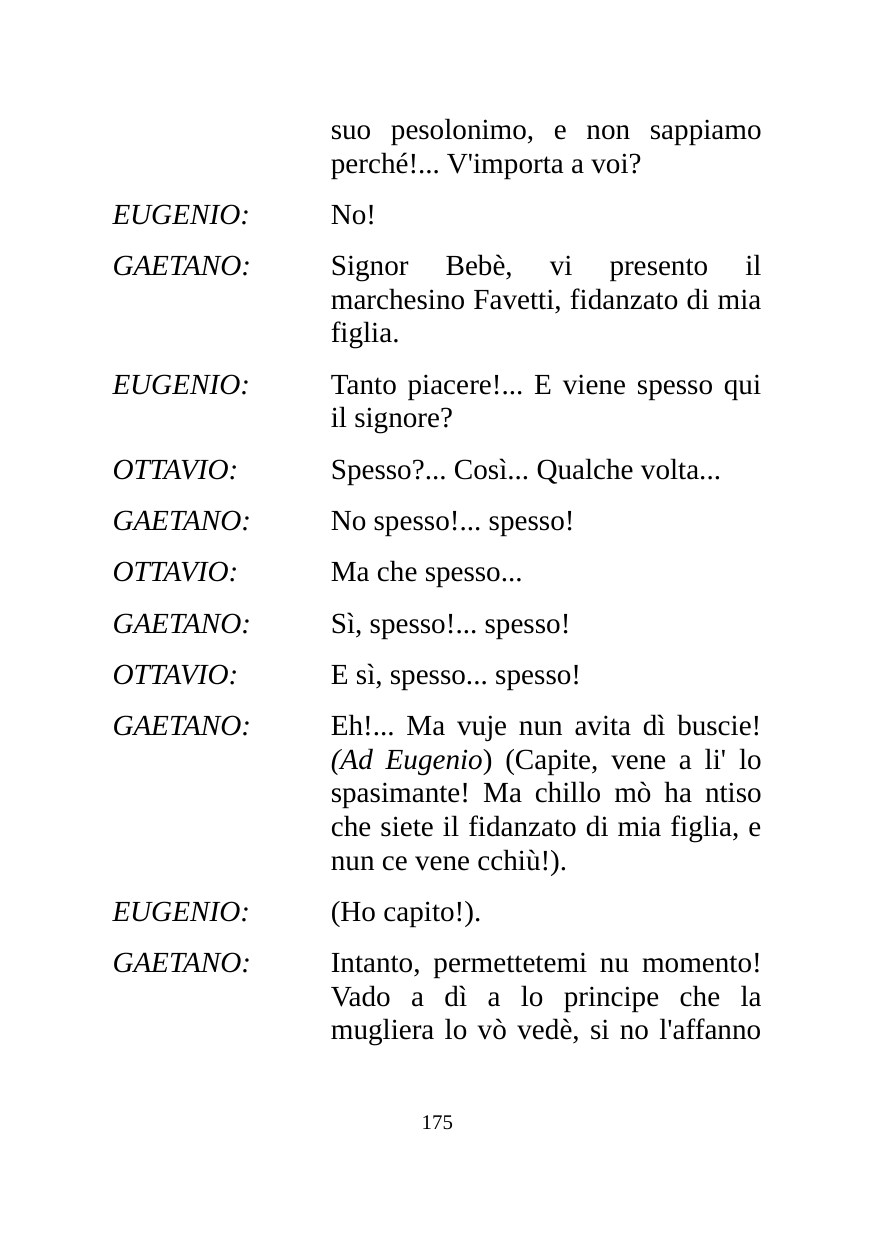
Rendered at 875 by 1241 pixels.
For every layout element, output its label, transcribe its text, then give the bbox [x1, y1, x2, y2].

table_cell Ma che spesso... [325, 549, 768, 600]
table_cell Signor Bebè, vi presento il marchesino Favetti, fidanzato di mia figlia. [325, 243, 768, 361]
table_cell E sì, spesso... spesso! [325, 651, 768, 703]
table_cell GAETANO: [106, 940, 325, 1052]
table_cell GAETANO: [106, 243, 325, 361]
table_cell Eh!... Ma vuje nun avita dì buscie! (Ad Eugenio) (Capite, vene a li' lo spasimante! Ma chillo mò ha ntiso che siete il fidanzato di mia figlia, e nun ce vene cchiù!). [325, 703, 768, 888]
table_cell Sì, spesso!... spesso! [325, 600, 768, 651]
table_cell No! [325, 191, 768, 242]
table_cell GAETANO: [106, 703, 325, 888]
table_cell EUGENIO: [106, 361, 325, 446]
table_cell GAETANO: [106, 497, 325, 548]
table_cell EUGENIO: [106, 888, 325, 939]
table_cell OTTAVIO: [106, 651, 325, 703]
table_cell No spesso!... spesso! [325, 497, 768, 548]
table_cell EUGENIO: [106, 191, 325, 242]
table_cell OTTAVIO: [106, 549, 325, 600]
table_cell (Ho capito!). [325, 888, 768, 939]
table_cell OTTAVIO: [106, 446, 325, 497]
table_cell [106, 106, 325, 191]
table_cell Intanto, permettetemi nu momento! Vado a dì a lo principe che la mugliera lo vò vedè, si no l'affanno [325, 940, 768, 1052]
table_cell Spesso?... Così... Qualche volta... [325, 446, 768, 497]
table_cell GAETANO: [106, 600, 325, 651]
table_cell Tanto piacere!... E viene spesso qui il signore? [325, 361, 768, 446]
table_cell suo pesolonimo, e non sappiamo perché!... V'importa a voi? [325, 106, 768, 191]
